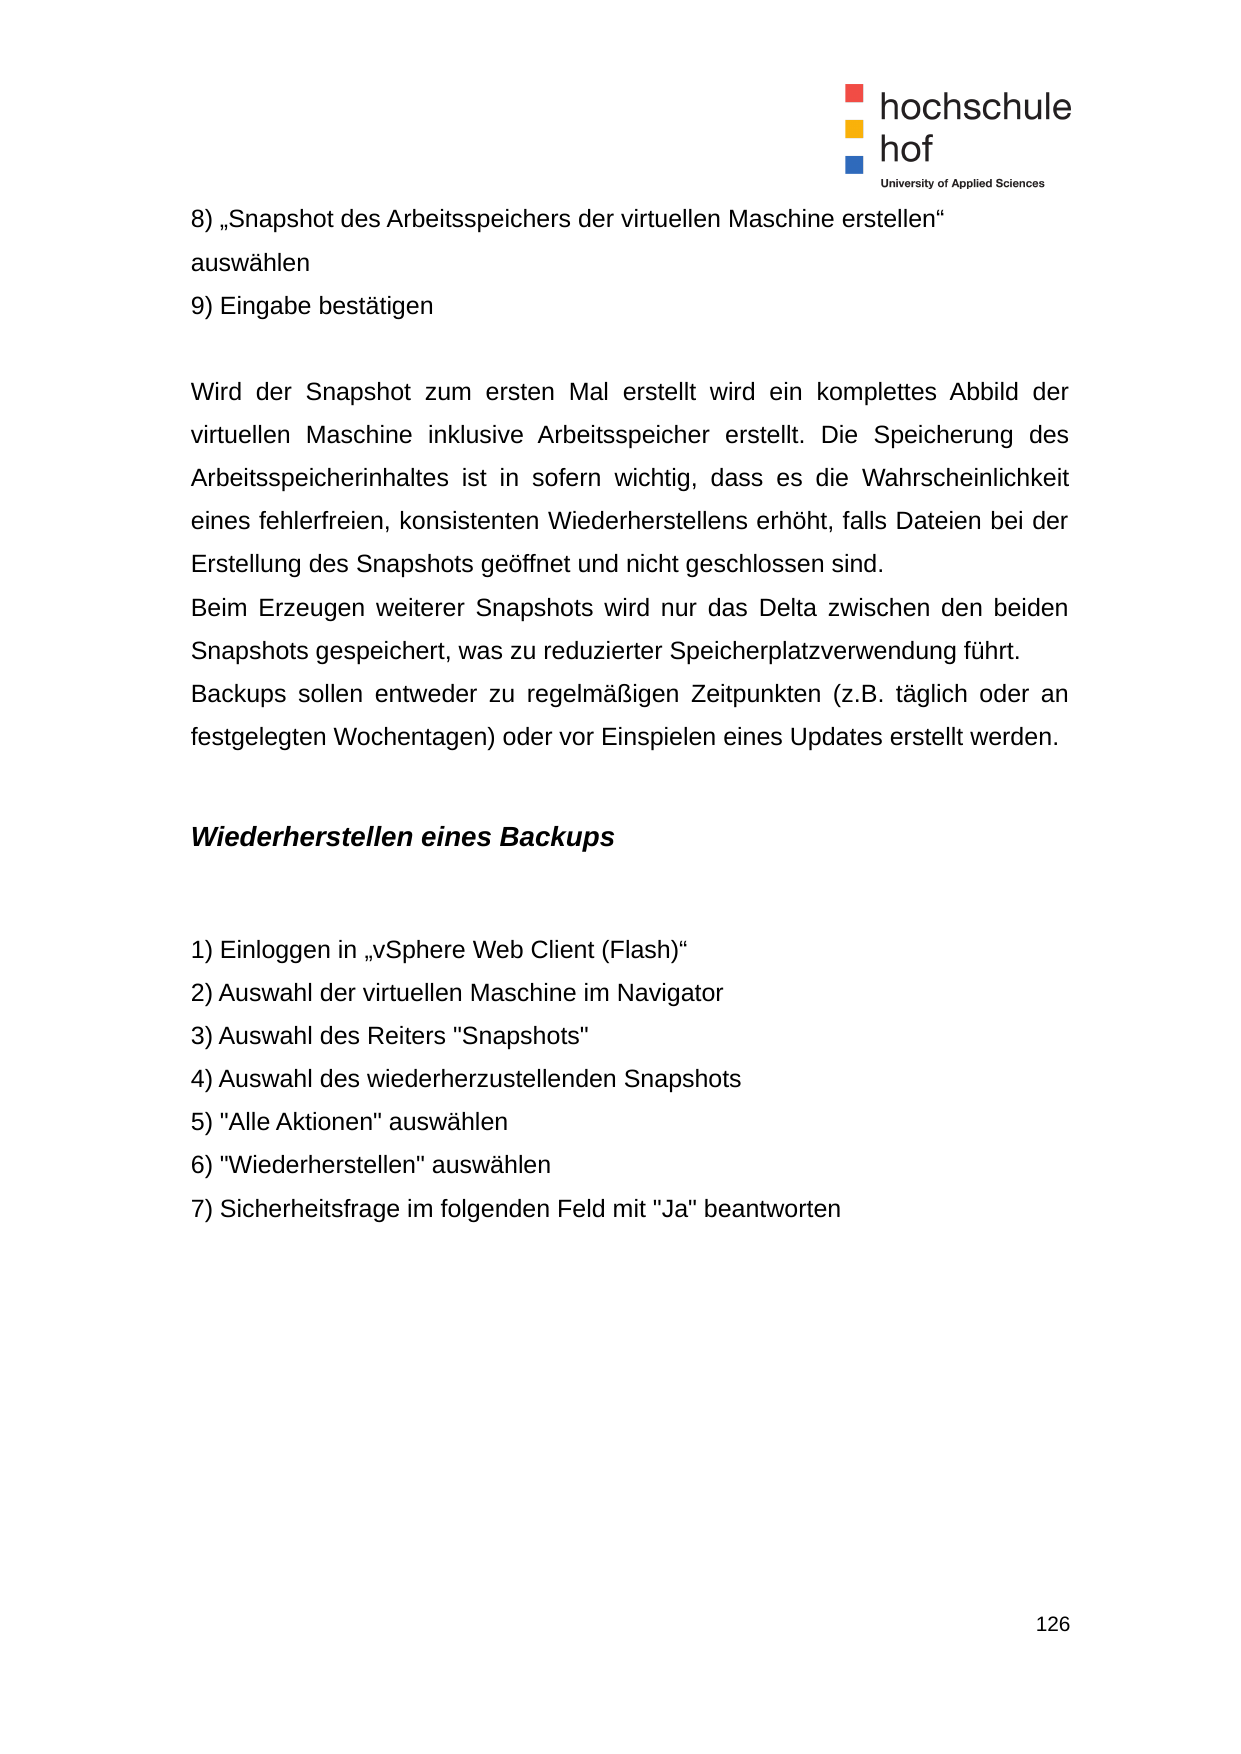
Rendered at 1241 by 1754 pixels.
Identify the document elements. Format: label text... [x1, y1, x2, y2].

picture [845, 84, 1071, 189]
subtitle Wiederherstellen eines Backups [191, 821, 1070, 852]
text 8) „Snapshot des Arbeitsspeichers der virtuellen Maschine erstellen“ auswählen [191, 204, 1070, 276]
text 4) Auswahl des wiederherzustellenden Snapshots [191, 1064, 1070, 1093]
text Backups sollen entweder zu regelmäßigen Zeitpunkten (z.B. täglich oder an festgelegten Wochentagen) oder vor Einspielen eines Updates erstellt werden. [191, 679, 1070, 751]
text 9) Eingabe bestätigen [191, 291, 1070, 319]
text 5) "Alle Aktionen" auswählen [191, 1107, 1070, 1136]
text 2) Auswahl der virtuellen Maschine im Navigator [191, 978, 1070, 1007]
text 1) Einloggen in „vSphere Web Client (Flash)“ [191, 935, 1070, 963]
text 3) Auswahl des Reiters "Snapshots" [191, 1021, 1070, 1050]
text Beim Erzeugen weiterer Snapshots wird nur das Delta zwischen den beiden Snapshots gespeichert, was zu reduzierter Speicherplatzverwendung führt. [191, 592, 1070, 664]
text 6) "Wiederherstellen" auswählen [191, 1150, 1070, 1179]
text Wird der Snapshot zum ersten Mal erstellt wird ein komplettes Abbild der virtuellen Maschine inklusive Arbeitsspeicher erstellt. Die Speicherung des Arbeitsspeicherinhaltes ist in sofern wichtig, dass es die Wahrscheinlichkeit eines fehlerfreien, konsistenten Wiederherstellens erhöht, falls Dateien bei der Erstellung des Snapshots geöffnet und nicht geschlossen sind. [191, 377, 1070, 578]
text 7) Sicherheitsfrage im folgenden Feld mit "Ja" beantworten [191, 1193, 1070, 1222]
